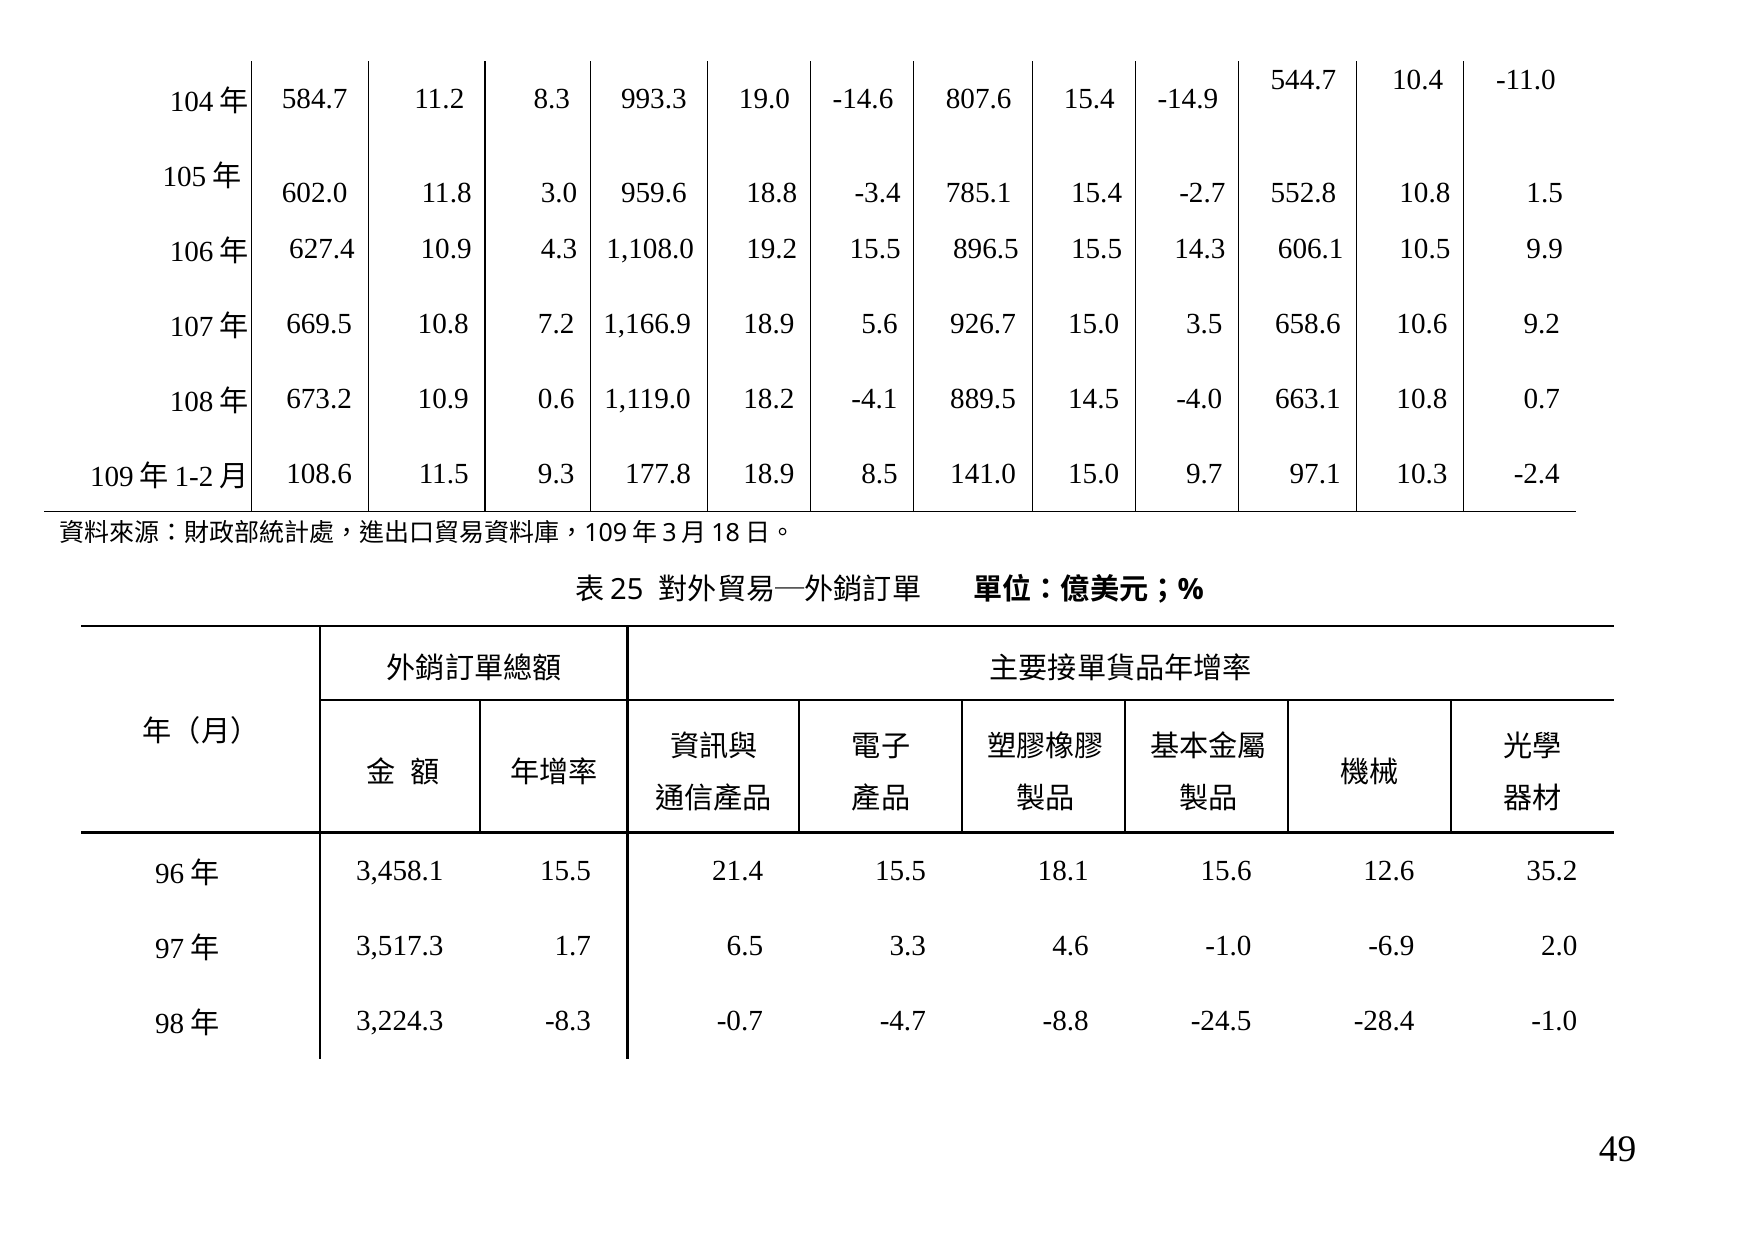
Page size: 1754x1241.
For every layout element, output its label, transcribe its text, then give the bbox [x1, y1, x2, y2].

table_cell 7.2 [486, 286, 590, 361]
table_cell 18.9 [708, 436, 810, 511]
table_cell 0.7 [1464, 361, 1576, 436]
table_cell 1,119.0 [591, 361, 707, 436]
table_cell -1.0 [1125, 909, 1288, 983]
table_cell 4.6 [962, 909, 1125, 983]
table_cell -2.7 [1136, 136, 1238, 211]
table_cell 584.7 [252, 61, 368, 136]
table_header 外銷訂單總額 [321, 627, 626, 699]
table_cell 14.3 [1136, 211, 1238, 286]
table_cell 10.8 [1357, 136, 1463, 211]
table_cell 552.8 [1239, 136, 1356, 211]
table_cell 627.4 [252, 211, 368, 286]
table_cell 3,517.3 [321, 909, 480, 983]
table_cell 19.0 [708, 61, 810, 136]
table_cell 15.4 [1033, 61, 1135, 136]
table_cell 96年 [81, 834, 319, 908]
table_cell 98年 [81, 984, 319, 1058]
table_cell 1,108.0 [591, 211, 707, 286]
table_cell 資訊與 通信產品 [629, 701, 798, 831]
table_cell 9.7 [1136, 436, 1238, 511]
table_cell 669.5 [252, 286, 368, 361]
table_cell 602.0 [252, 136, 368, 211]
table_cell 10.8 [369, 286, 484, 361]
table_cell 3.3 [799, 909, 962, 983]
table_cell 9.3 [486, 436, 590, 511]
table_cell 108年 [44, 361, 251, 436]
table_cell 12.6 [1288, 834, 1451, 908]
table_cell -14.9 [1136, 61, 1238, 136]
table_cell 15.5 [480, 834, 626, 908]
table_cell 18.9 [708, 286, 810, 361]
table_cell 15.5 [1033, 211, 1135, 286]
table_cell -14.6 [811, 61, 913, 136]
table_cell 8.5 [811, 436, 913, 511]
table_cell -8.3 [480, 984, 626, 1058]
table_cell 35.2 [1451, 834, 1614, 908]
table_cell 塑膠橡膠 製品 [963, 701, 1124, 831]
table_cell 106年 [44, 211, 251, 286]
table_cell 11.8 [369, 136, 484, 211]
table_cell -11.0 [1464, 61, 1576, 136]
table_cell 2.0 [1451, 909, 1614, 983]
table_cell 658.6 [1239, 286, 1356, 361]
table_header 年（月） [81, 627, 319, 831]
table_cell 785.1 [914, 136, 1032, 211]
table_cell -8.8 [962, 984, 1125, 1058]
table_cell -4.0 [1136, 361, 1238, 436]
table_cell 1,166.9 [591, 286, 707, 361]
subtitle 表25 對外貿易─外銷訂單 單位：億美元；% [59, 549, 1636, 624]
table_cell 18.8 [708, 136, 810, 211]
table_cell 9.9 [1464, 211, 1576, 286]
table_cell 97.1 [1239, 436, 1356, 511]
table_cell 11.2 [369, 61, 484, 136]
table_cell -0.7 [629, 984, 799, 1058]
table_cell 807.6 [914, 61, 1032, 136]
table_cell 光學 器材 [1452, 701, 1614, 831]
table_cell 15.5 [811, 211, 913, 286]
table_cell -1.0 [1451, 984, 1614, 1058]
table_cell 11.5 [369, 436, 484, 511]
table_cell 109年1-2月 [44, 436, 251, 511]
table_cell 21.4 [629, 834, 799, 908]
table_cell 年增率 [481, 701, 626, 831]
table_cell 10.5 [1357, 211, 1463, 286]
table_cell 104年 [44, 61, 251, 136]
table_cell 6.5 [629, 909, 799, 983]
table_cell 673.2 [252, 361, 368, 436]
table_cell 18.1 [962, 834, 1125, 908]
table_cell 1.5 [1464, 136, 1576, 211]
table_cell 0.6 [486, 361, 590, 436]
table_cell 3,458.1 [321, 834, 480, 908]
table_cell -2.4 [1464, 436, 1576, 511]
table_cell -6.9 [1288, 909, 1451, 983]
table_cell 金 額 [321, 701, 479, 831]
table_cell -3.4 [811, 136, 913, 211]
table_cell 10.8 [1357, 361, 1463, 436]
table_cell 105年 [44, 136, 251, 211]
table_cell 141.0 [914, 436, 1032, 511]
table_cell 1.7 [480, 909, 626, 983]
table_cell 10.6 [1357, 286, 1463, 361]
table_cell 9.2 [1464, 286, 1576, 361]
table_cell 10.3 [1357, 436, 1463, 511]
table_cell 993.3 [591, 61, 707, 136]
table_cell 15.0 [1033, 286, 1135, 361]
table_cell 15.0 [1033, 436, 1135, 511]
table_cell -4.7 [799, 984, 962, 1058]
table_cell 3.0 [486, 136, 590, 211]
table_cell 3,224.3 [321, 984, 480, 1058]
table_cell 606.1 [1239, 211, 1356, 286]
table_cell 896.5 [914, 211, 1032, 286]
table_cell 14.5 [1033, 361, 1135, 436]
table_cell 889.5 [914, 361, 1032, 436]
table_cell 926.7 [914, 286, 1032, 361]
table_cell 10.9 [369, 211, 484, 286]
table_cell 108.6 [252, 436, 368, 511]
table_cell 15.5 [799, 834, 962, 908]
table_cell 3.5 [1136, 286, 1238, 361]
table_cell 4.3 [486, 211, 590, 286]
table_cell 8.3 [486, 61, 590, 136]
table_cell -28.4 [1288, 984, 1451, 1058]
table_cell 18.2 [708, 361, 810, 436]
table_header 主要接單貨品年增率 [629, 627, 1614, 699]
table_cell 5.6 [811, 286, 913, 361]
table_cell 15.4 [1033, 136, 1135, 211]
table_cell 電子 產品 [800, 701, 961, 831]
table_cell 544.7 [1239, 61, 1356, 136]
table_cell 663.1 [1239, 361, 1356, 436]
table_cell -24.5 [1125, 984, 1288, 1058]
table_cell 基本金屬 製品 [1126, 701, 1287, 831]
table_cell -4.1 [811, 361, 913, 436]
table_cell 177.8 [591, 436, 707, 511]
table_cell 15.6 [1125, 834, 1288, 908]
table_cell 機械 [1289, 701, 1450, 831]
table_cell 10.9 [369, 361, 484, 436]
table_cell 10.4 [1357, 61, 1463, 136]
table_cell 959.6 [591, 136, 707, 211]
table_cell 97年 [81, 909, 319, 983]
table_cell 107年 [44, 286, 251, 361]
text 資料來源：財政部統計處，進出口貿易資料庫，109年3月18日。 [59, 512, 1636, 549]
table_cell 19.2 [708, 211, 810, 286]
